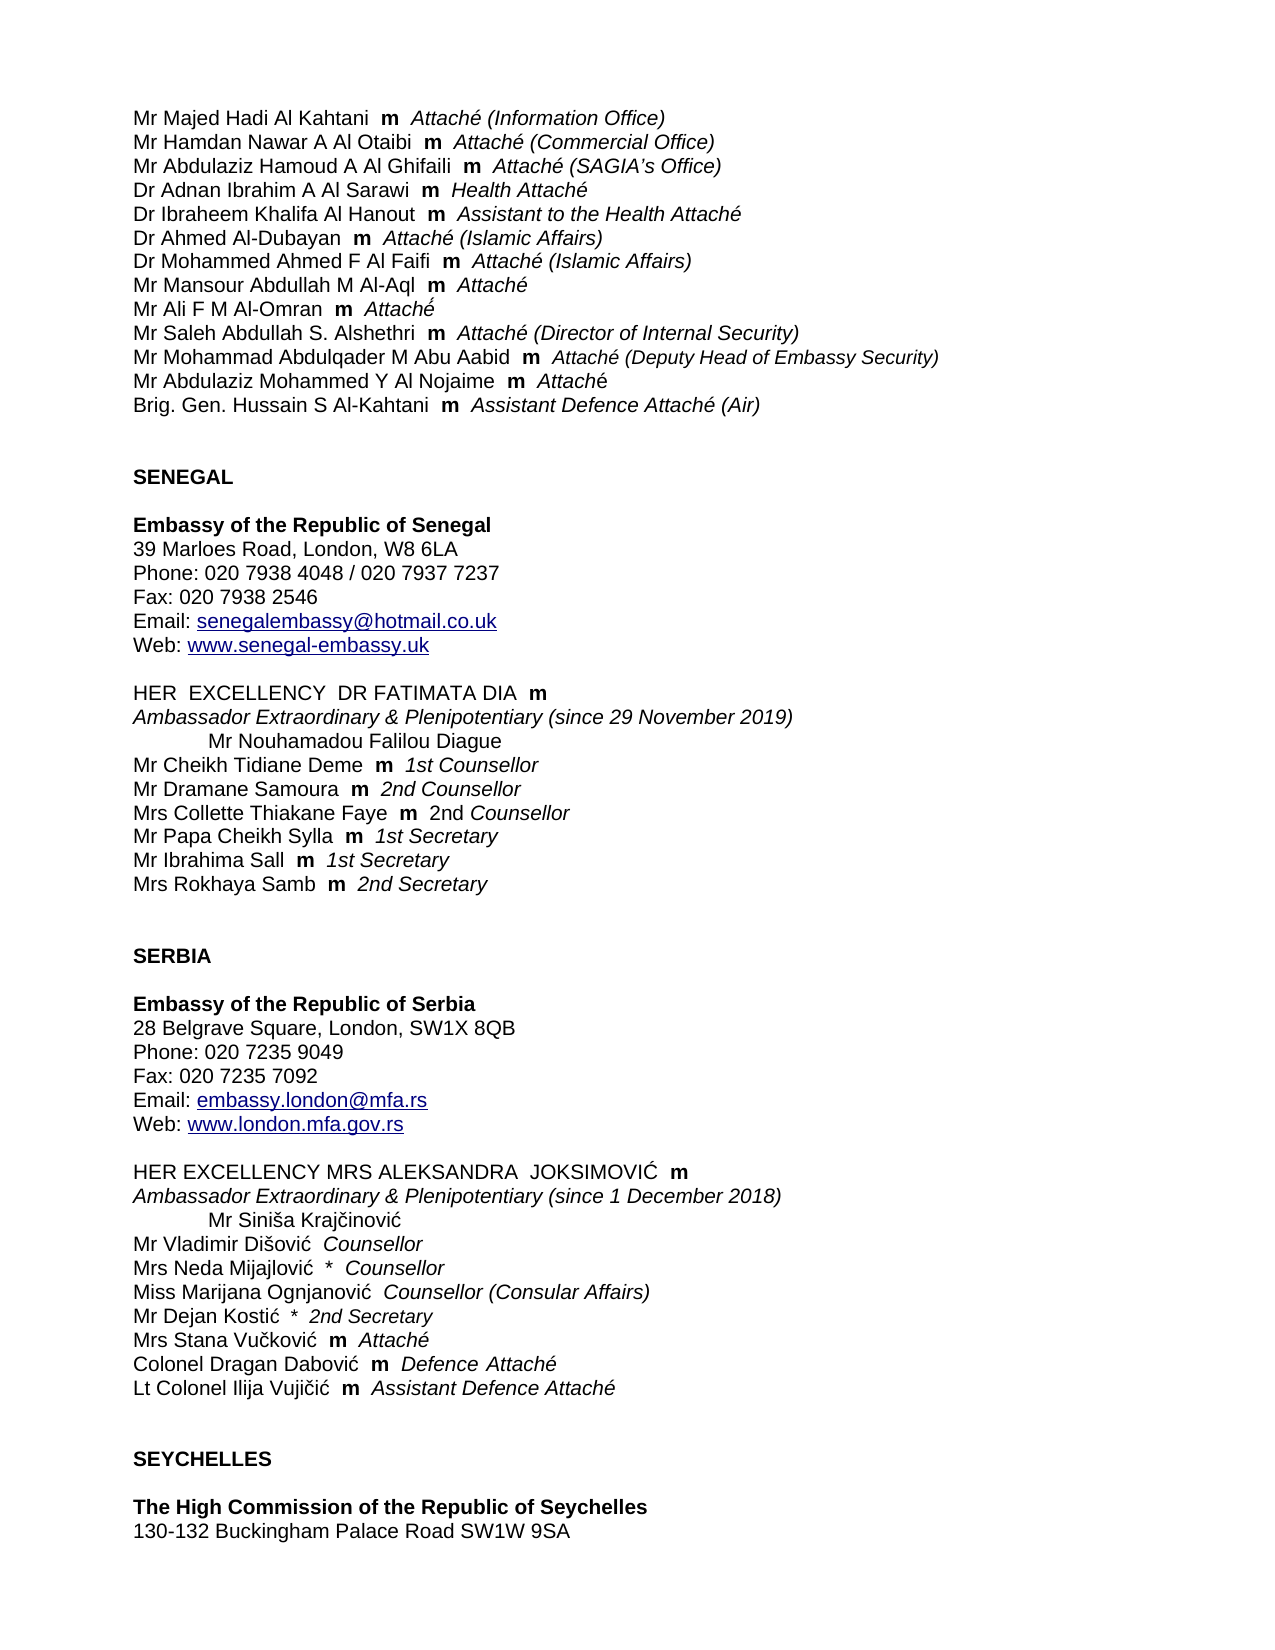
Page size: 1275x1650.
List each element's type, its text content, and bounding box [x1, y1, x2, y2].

text SEYCHELLES [133, 1447, 1181, 1471]
text Brig. Gen. Hussain S Al-Kahtani m Assistant Defence Attaché (Air) [133, 393, 1181, 417]
text Colonel Dragan Dabović m Defence Attaché [133, 1351, 1181, 1375]
text Mr Abdulaziz Mohammed Y Al Nojaime m Attaché [133, 369, 1181, 393]
text Embassy of the Republic of Senegal [133, 513, 1181, 537]
text Mr Ibrahima Sall m 1st Secretary [133, 848, 1181, 872]
text Mrs Collette Thiakane Faye m 2nd Counsellor [133, 800, 1181, 824]
text Dr Ibraheem Khalifa Al Hanout m Assistant to the Health Attaché Dr Ahmed Al-Dubayan m Attaché (Islamic Affairs) Dr Mohammed Ahmed F Al Faifi m Attaché (Islamic Affairs) [133, 201, 1181, 273]
text SERBIA [133, 944, 1181, 968]
text Mr Mohammad Abdulqader M Abu Aabid m Attaché (Deputy Head of Embassy Security) [133, 345, 1181, 369]
text Mr Saleh Abdullah S. Alshethri m Attaché (Director of Internal Security) [133, 321, 1181, 345]
text Web: www.senegal-embassy.uk [133, 633, 1181, 657]
text Mr Ali F M Al-Omran m Attaché́ [133, 297, 1181, 321]
text HER EXCELLENCY MRS ALEKSANDRA JOKSIMOVIĆ m [133, 1160, 1181, 1184]
text Mr Mansour Abdullah M Al-Aql m Attaché [133, 273, 1181, 297]
text Mr Majed Hadi Al Kahtani m Attaché (Information Office) [133, 106, 1181, 129]
text Dr Adnan Ibrahim A Al Sarawi m Health Attaché [133, 177, 1181, 201]
text Mr Cheikh Tidiane Deme m 1st Counsellor [133, 752, 1181, 776]
text Fax: 020 7235 7092 [133, 1064, 1181, 1088]
text 130-132 Buckingham Palace Road SW1W 9SA [133, 1519, 1181, 1543]
text Mr Dejan Kostić * 2nd Secretary [133, 1303, 1181, 1327]
text Mr Abdulaziz Hamoud A Al Ghifaili m Attaché (SAGIA’s Office) [133, 153, 1181, 177]
text Web: www.london.mfa.gov.rs [133, 1112, 1181, 1136]
text Mr Dramane Samoura m 2nd Counsellor [133, 776, 1181, 800]
text Lt Colonel Ilija Vujičić m Assistant Defence Attaché [133, 1375, 1181, 1399]
text Mrs Neda Mijajlović * Counsellor [133, 1256, 1181, 1279]
text Mrs Rokhaya Samb m 2nd Secretary [133, 872, 1181, 896]
text Embassy of the Republic of Serbia [133, 992, 1181, 1016]
text SENEGAL [133, 465, 1181, 489]
text Ambassador Extraordinary & Plenipotentiary (since 1 December 2018) [133, 1184, 1181, 1208]
text Email: senegalembassy@hotmail.co.uk [133, 609, 1181, 633]
text HER EXCELLENCY DR FATIMATA DIA m [133, 681, 1181, 704]
text Mr Hamdan Nawar A Al Otaibi m Attaché (Commercial Office) [133, 129, 1181, 153]
text Miss Marijana Ognjanović Counsellor (Consular Affairs) [133, 1279, 1181, 1303]
text Mrs Stana Vučković m Attaché [133, 1327, 1181, 1351]
text Fax: 020 7938 2546 [133, 585, 1181, 609]
text Mr Vladimir Dišović Counsellor [133, 1232, 1181, 1256]
text Mr Siniša Krajčinović [133, 1208, 1181, 1232]
text Phone: 020 7938 4048 / 020 7937 7237 [133, 561, 1181, 585]
text The High Commission of the Republic of Seychelles [133, 1495, 1181, 1519]
text Mr Papa Cheikh Sylla m 1st Secretary [133, 824, 1181, 848]
text 39 Marloes Road, London, W8 6LA [133, 537, 1181, 561]
text Ambassador Extraordinary & Plenipotentiary (since 29 November 2019) [133, 704, 1181, 728]
text 28 Belgrave Square, London, SW1X 8QB [133, 1016, 1181, 1040]
text Mr Nouhamadou Falilou Diague [133, 728, 1181, 752]
text Phone: 020 7235 9049 [133, 1040, 1181, 1064]
text Email: embassy.london@mfa.rs [133, 1088, 1181, 1112]
